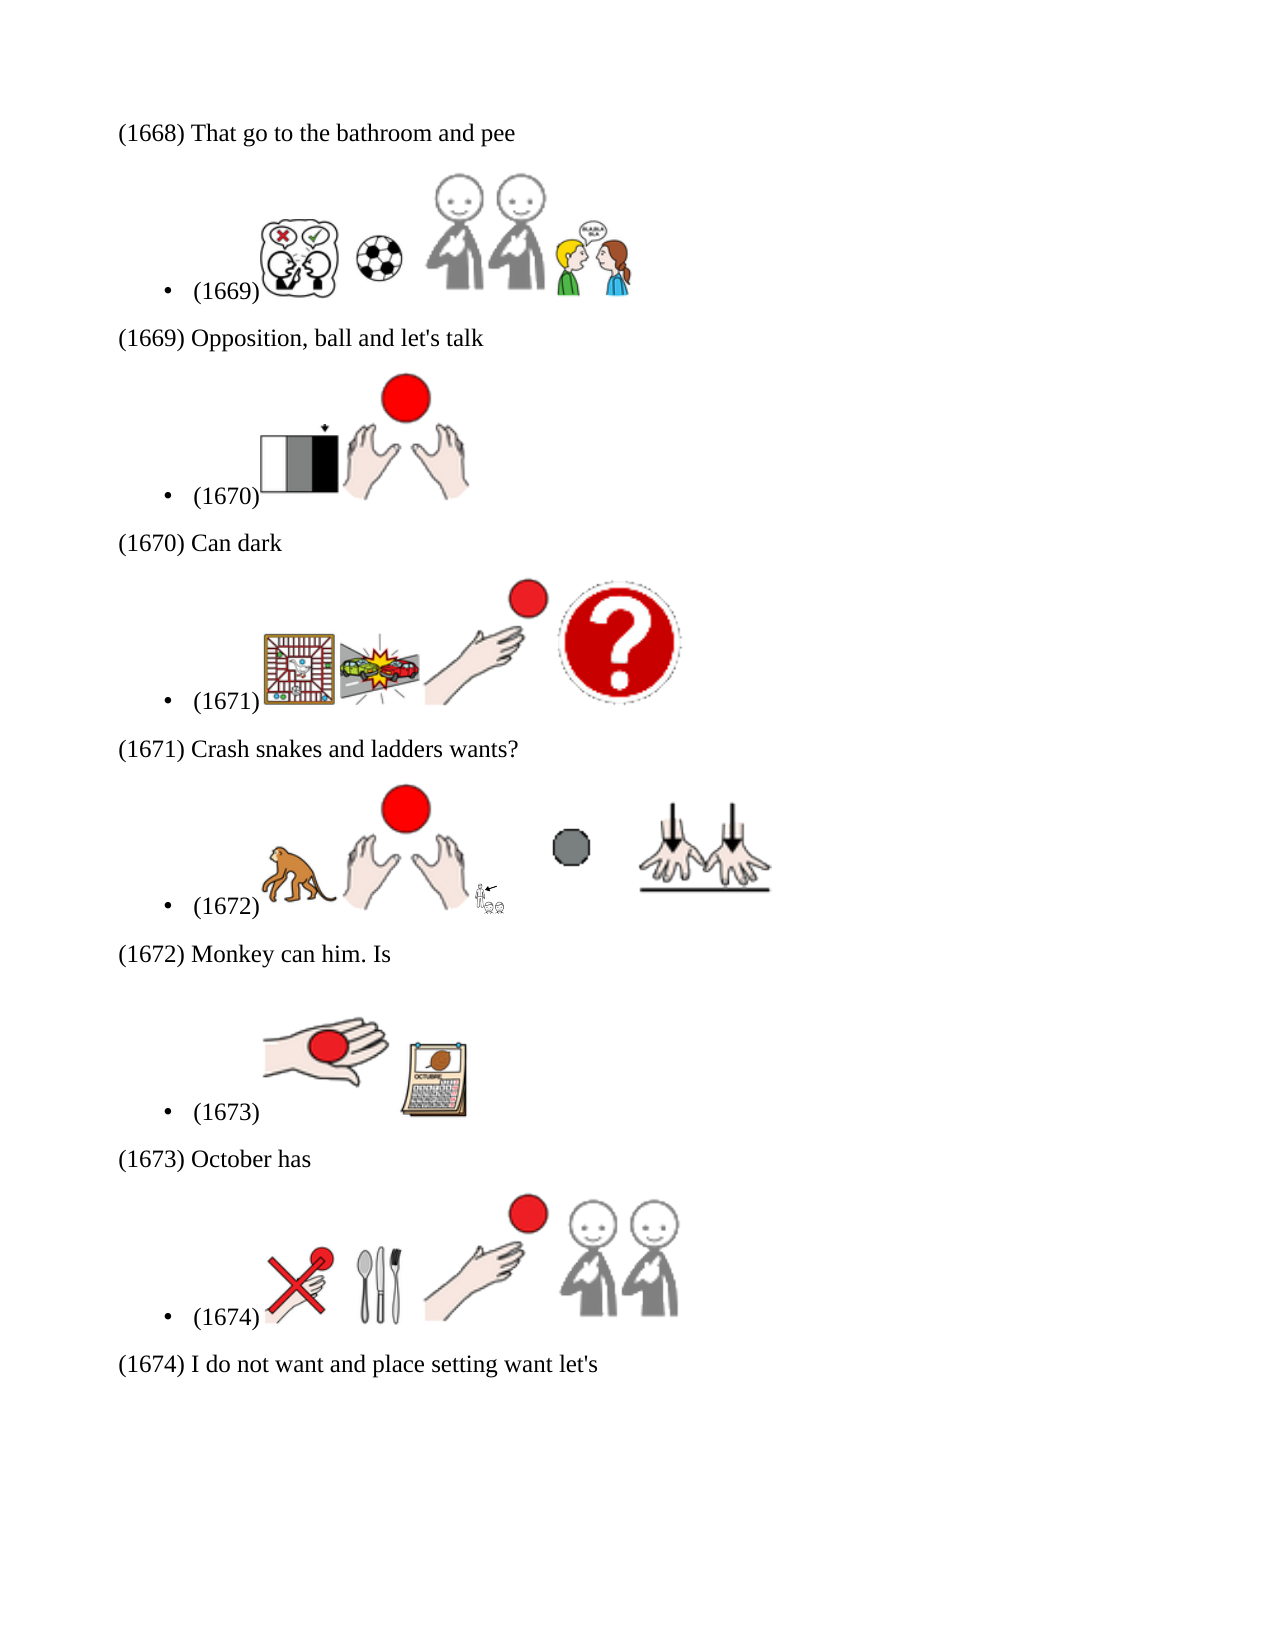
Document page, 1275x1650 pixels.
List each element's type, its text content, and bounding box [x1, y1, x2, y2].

text (1670) Can dark [118, 528, 1157, 557]
text (1668) That go to the bathroom and pee [118, 118, 1157, 147]
list (1669) [164, 273, 1157, 304]
picture [259, 371, 474, 505]
text (1671) Crash snakes and ladders wants? [118, 734, 1157, 762]
text (1672) Monkey can him. Is [118, 939, 1157, 968]
picture [259, 165, 634, 299]
picture [259, 1191, 687, 1326]
list (1671) [164, 683, 1157, 715]
list (1670) [164, 478, 1157, 510]
text (1674) I do not want and place setting want let's [118, 1349, 1157, 1378]
text (1673) October has [118, 1144, 1157, 1173]
text (1669) Opposition, ball and let's talk [118, 323, 1157, 352]
list (1673) [164, 1094, 1157, 1125]
list (1674) [164, 1299, 1157, 1331]
picture [259, 576, 687, 710]
list (1672) [164, 889, 1157, 920]
picture [259, 781, 772, 915]
picture [259, 986, 474, 1120]
